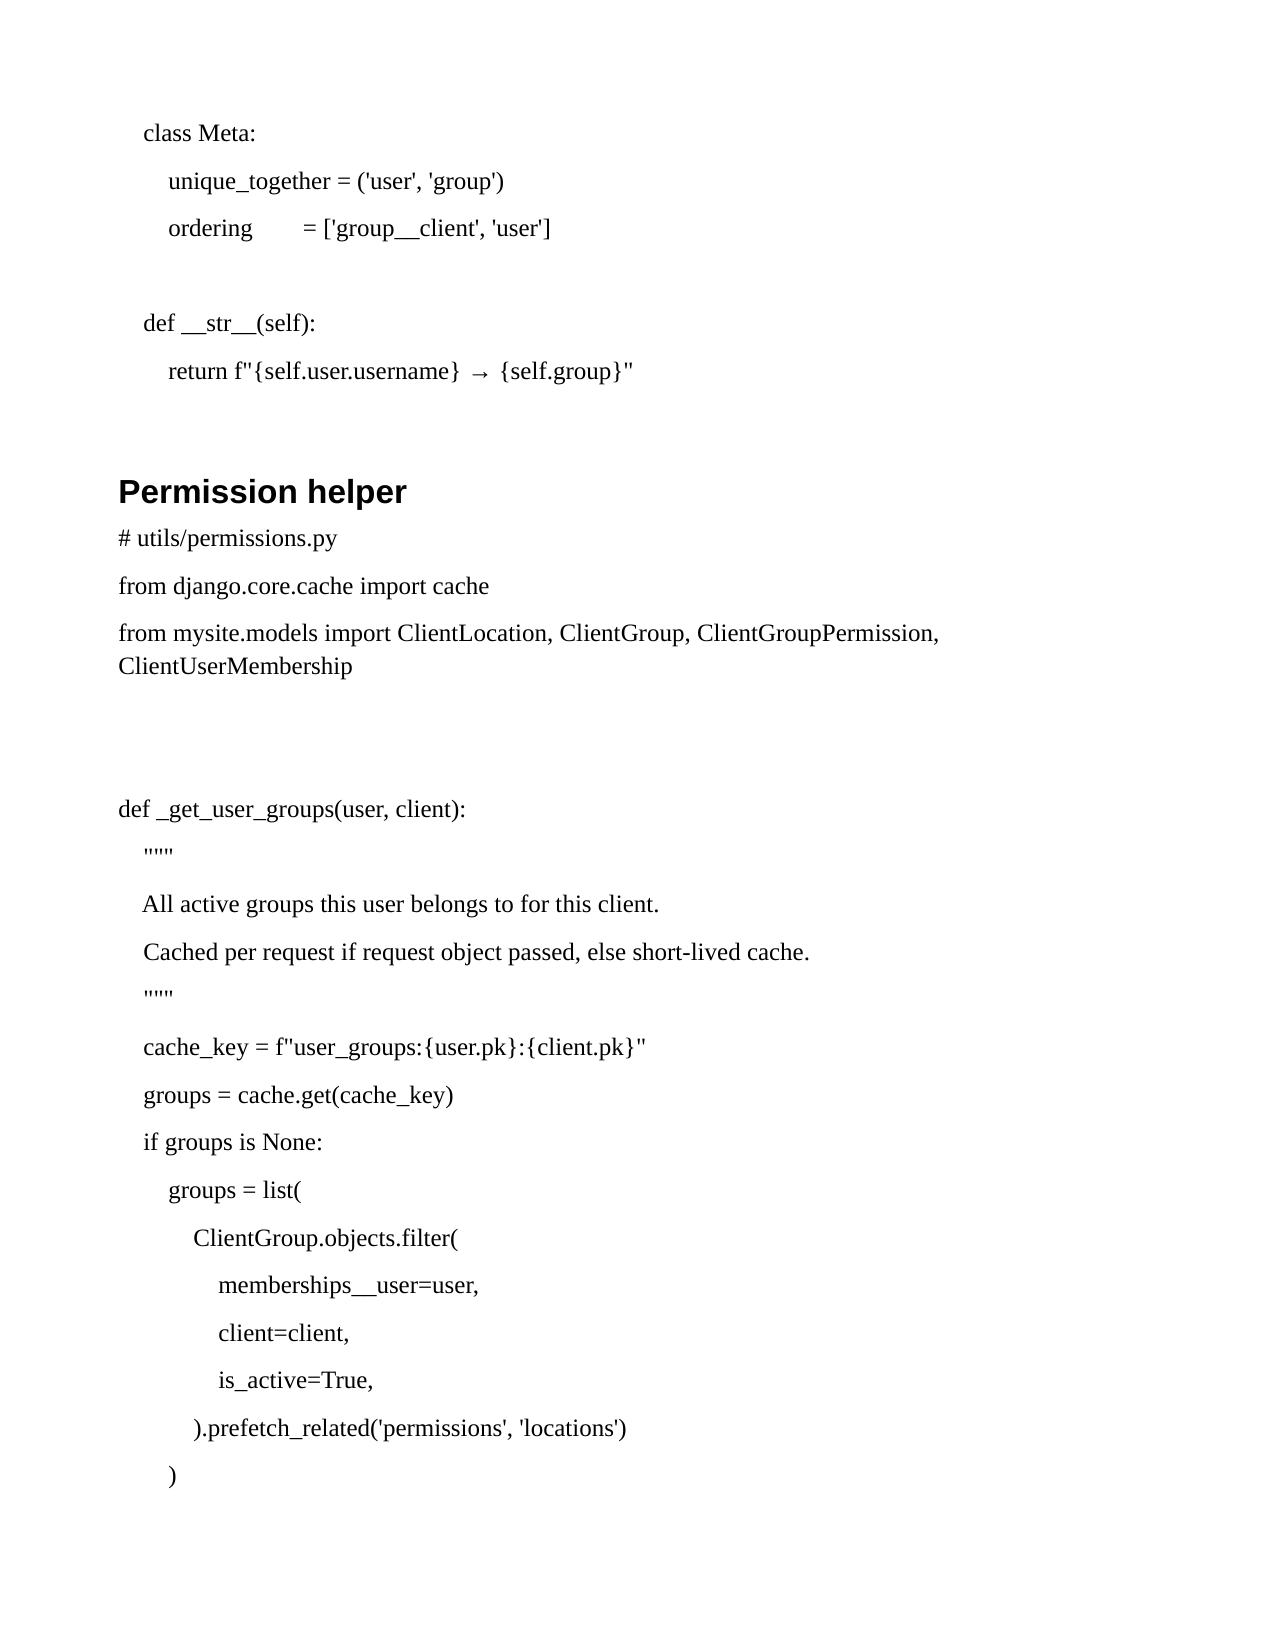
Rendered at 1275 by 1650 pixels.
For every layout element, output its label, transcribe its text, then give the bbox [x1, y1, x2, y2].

text Cached per request if request object passed, else short-lived cache. [118, 937, 1157, 966]
text ClientGroup.objects.filter( [118, 1223, 1157, 1251]
text from django.core.cache import cache [118, 571, 1157, 599]
text from mysite.models import ClientLocation, ClientGroup, ClientGroupPermission, ClientUserMembership [118, 618, 1157, 680]
text ) [118, 1461, 1157, 1489]
subtitle Permission helper [118, 472, 1157, 511]
text # utils/permissions.py [118, 523, 1157, 552]
text All active groups this user belongs to for this client. [118, 889, 1157, 918]
text client=client, [118, 1318, 1157, 1347]
text """ [118, 842, 1157, 871]
text unique_together = ('user', 'group') [118, 166, 1157, 194]
text is_active=True, [118, 1365, 1157, 1394]
text ordering = ['group__client', 'user'] [118, 213, 1157, 242]
text return f"{self.user.username} → {self.group}" [118, 356, 1157, 385]
text cache_key = f"user_groups:{user.pk}:{client.pk}" [118, 1032, 1157, 1061]
text memberships__user=user, [118, 1270, 1157, 1299]
text if groups is None: [118, 1127, 1157, 1156]
text def _get_user_groups(user, client): [118, 794, 1157, 823]
text ).prefetch_related('permissions', 'locations') [118, 1413, 1157, 1442]
text """ [118, 984, 1157, 1013]
text class Meta: [118, 118, 1157, 147]
text def __str__(self): [118, 308, 1157, 337]
text groups = cache.get(cache_key) [118, 1080, 1157, 1108]
text groups = list( [118, 1175, 1157, 1204]
